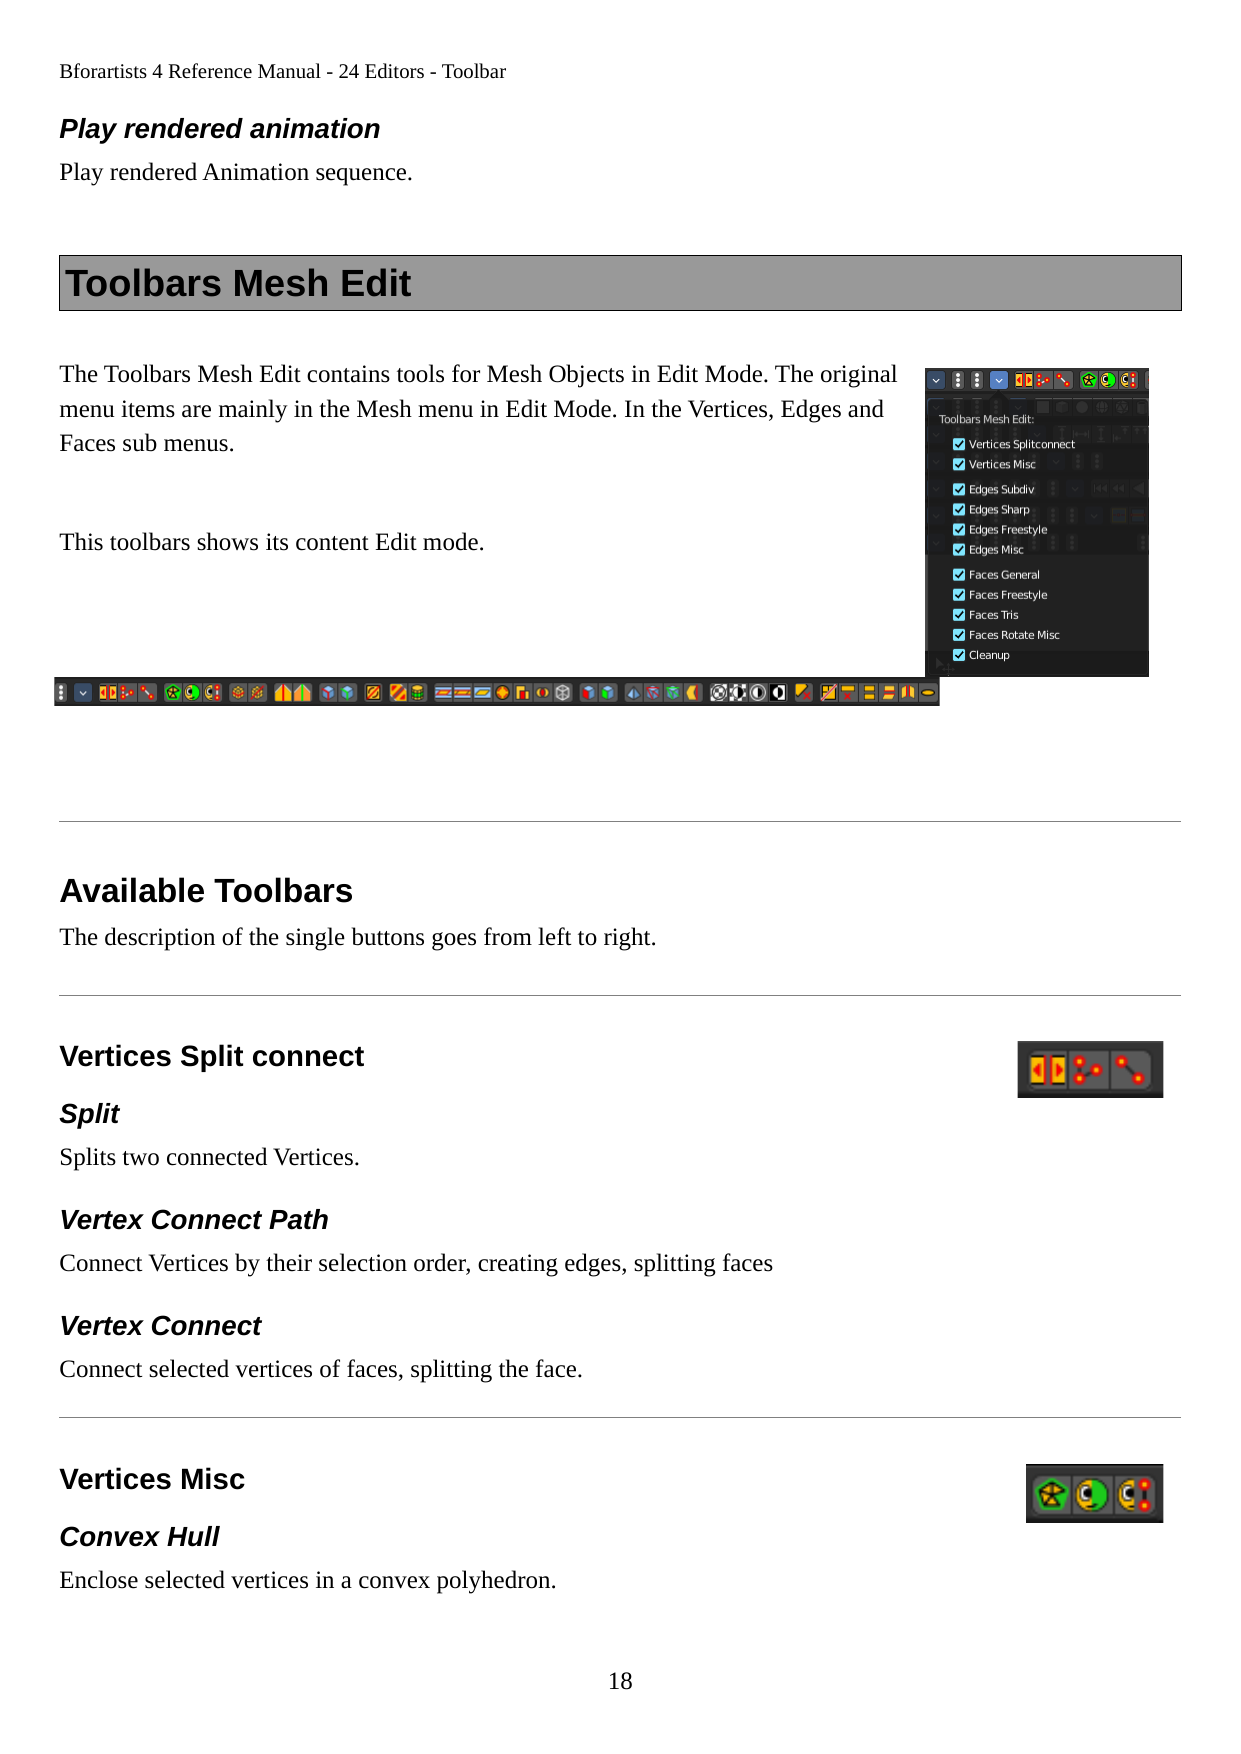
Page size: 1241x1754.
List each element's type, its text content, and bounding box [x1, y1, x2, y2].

text Enclose selected vertices in a convex polyhedron. [59, 1565, 1181, 1593]
picture [54, 368, 1149, 706]
text Play rendered Animation sequence. [59, 157, 1181, 186]
subtitle Vertex Connect [59, 1309, 1181, 1341]
picture [1026, 1464, 1164, 1523]
subtitle Available Toolbars [59, 871, 1181, 910]
text The Toolbars Mesh Edit contains tools for Mesh Objects in Edit Mode. The original menu items are mainly in the Mesh menu in Edit Mode. In the Vertices, Edges and Faces sub menus. [59, 359, 1181, 457]
text Splits two connected Vertices. [59, 1142, 1181, 1171]
subtitle Play rendered animation [59, 113, 1181, 144]
subtitle Split [59, 1097, 1181, 1129]
text This toolbars shows its content Edit mode. [59, 527, 925, 555]
text The description of the single buttons goes from left to right. [59, 922, 1181, 951]
picture [1017, 1041, 1164, 1098]
text Connect selected vertices of faces, splitting the face. [59, 1354, 1181, 1382]
text Connect Vertices by their selection order, creating edges, splitting faces [59, 1248, 1181, 1277]
subtitle Vertices Split connect [59, 1039, 1181, 1072]
text [1149, 527, 1181, 555]
subtitle Vertex Connect Path [59, 1203, 1181, 1235]
table_header Toolbars Mesh Edit [60, 256, 1181, 310]
subtitle Convex Hull [59, 1520, 1181, 1552]
subtitle Vertices Misc [59, 1462, 1181, 1495]
